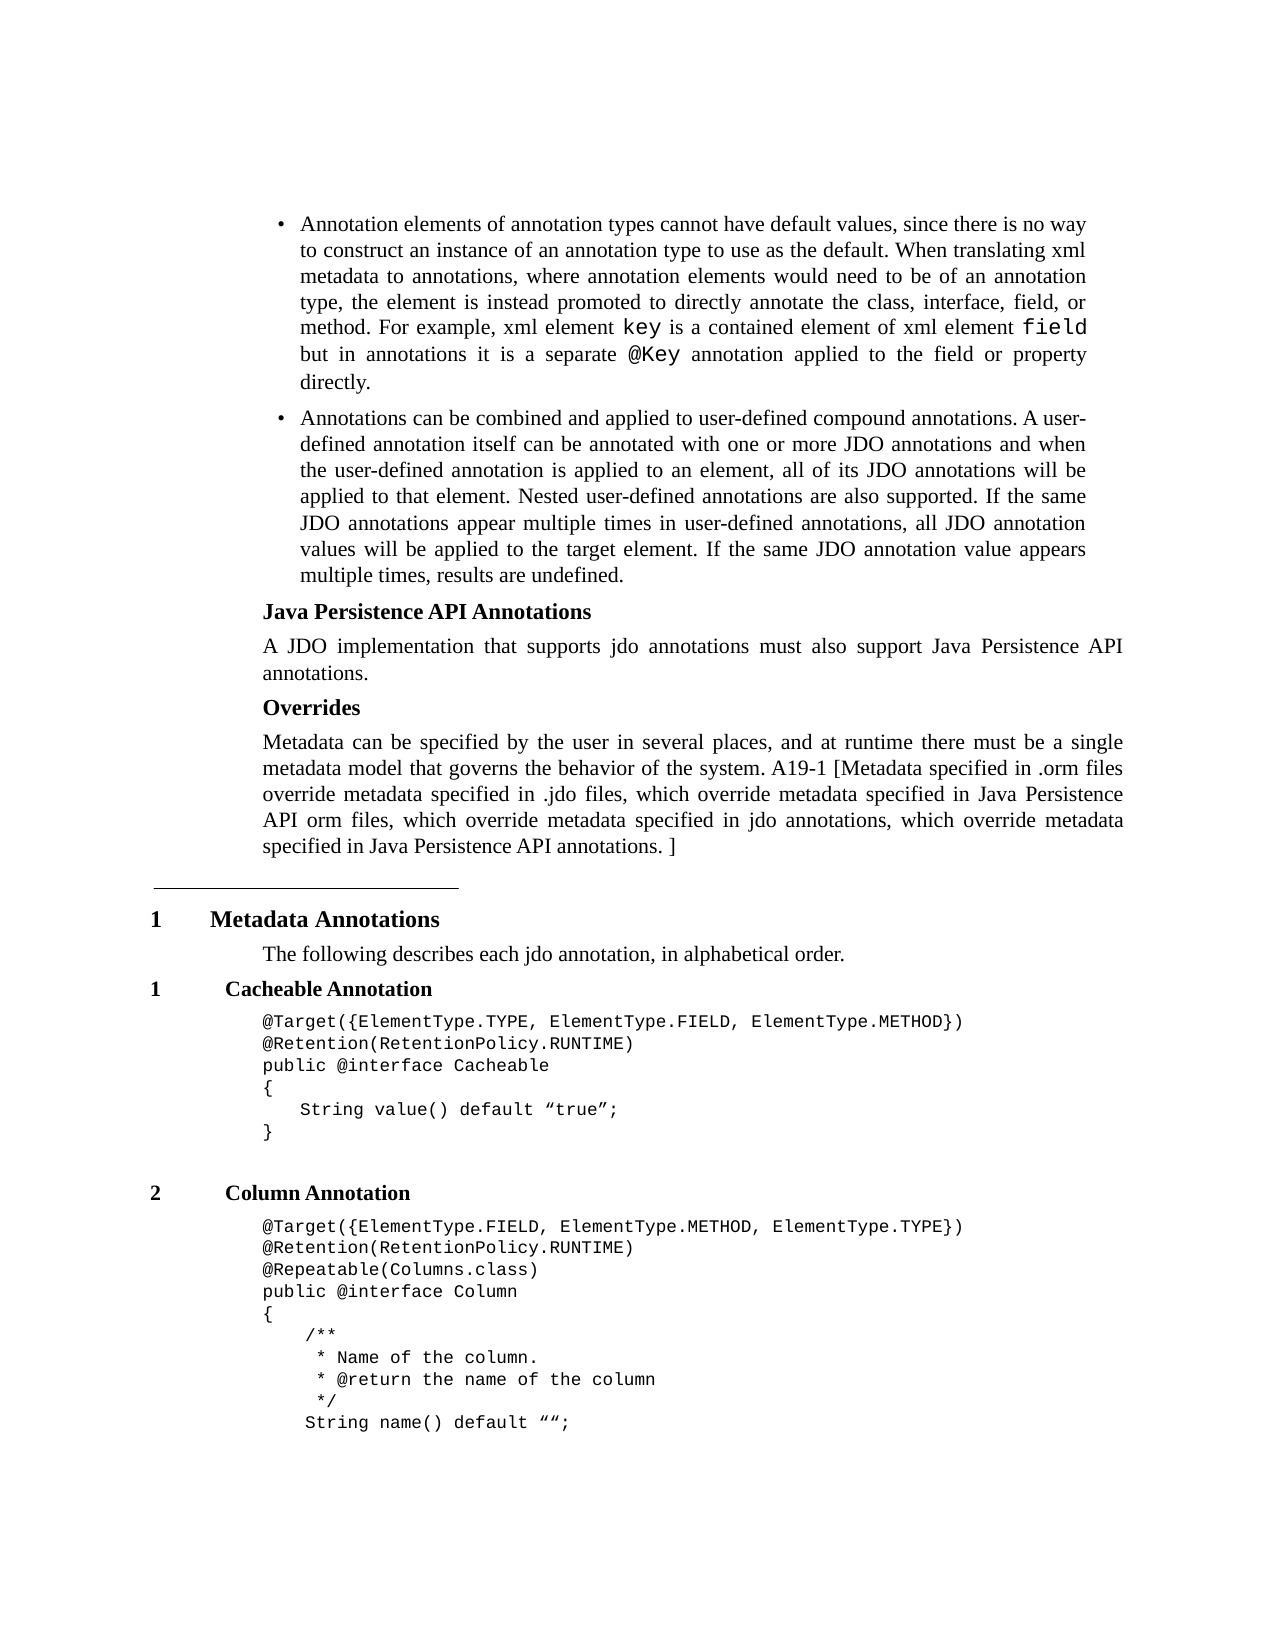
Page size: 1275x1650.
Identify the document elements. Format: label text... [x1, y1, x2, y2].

text @Retention(RetentionPolicy.RUNTIME) [262, 1237, 1125, 1259]
subtitle Java Persistence API Annotations [150, 597, 1125, 624]
text } [262, 1121, 1125, 1143]
text * Name of the column. [262, 1347, 1125, 1369]
text Metadata can be specified by the user in several places, and at runtime there must be a single metadata model that governs the behavior of the system. A19-1 [Metadata specified in .orm files override metadata specified in .jdo files, which override metadata specified in Java Persistence API orm files, which override metadata specified in jdo annotations, which override metadata specified in Java Persistence API annotations. ] [262, 728, 1125, 859]
text @Repeatable(Columns.class) [262, 1259, 1125, 1281]
text A JDO implementation that supports jdo annotations must also support Java Persistence API annotations. [262, 633, 1125, 685]
text @Retention(RetentionPolicy.RUNTIME) [262, 1033, 1125, 1055]
subtitle Column Annotation [150, 1179, 1125, 1205]
text * @return the name of the column [262, 1369, 1125, 1391]
text The following describes each jdo annotation, in alphabetical order. [262, 941, 1125, 967]
text */ [262, 1391, 1125, 1412]
text { [262, 1077, 1125, 1099]
text String value() default “true”; [262, 1099, 1125, 1121]
text String name() default ““; [262, 1412, 1125, 1434]
text { [262, 1303, 1125, 1325]
text • Annotation elements of annotation types cannot have default values, since there is no way to construct an instance of an annotation type to use as the default. When translating xml metadata to annotations, where annotation elements would need to be of an annotation type, the element is instead promoted to directly annotate the class, interface, field, or method. For example, xml element key is a contained element of xml element field but in annotations it is a separate @Key annotation applied to the field or property directly. [277, 210, 1087, 394]
text /** [262, 1325, 1125, 1347]
text • Annotations can be combined and applied to user-defined compound annotations. A user-defined annotation itself can be annotated with one or more JDO annotations and when the user-defined annotation is applied to an element, all of its JDO annotations will be applied to that element. Nested user-defined annotations are also supported. If the same JDO annotations appear multiple times in user-defined annotations, all JDO annotation values will be applied to the target element. If the same JDO annotation value appears multiple times, results are undefined. [277, 404, 1087, 587]
text @Target({ElementType.FIELD, ElementType.METHOD, ElementType.TYPE}) [262, 1216, 1125, 1237]
subtitle Cacheable Annotation [150, 975, 1125, 1001]
subtitle Overrides [150, 693, 1125, 720]
subtitle Metadata Annotations [150, 904, 1125, 932]
text public @interface Cacheable [262, 1055, 1125, 1077]
text public @interface Column [262, 1281, 1125, 1303]
text @Target({ElementType.TYPE, ElementType.FIELD, ElementType.METHOD}) [262, 1011, 1125, 1033]
